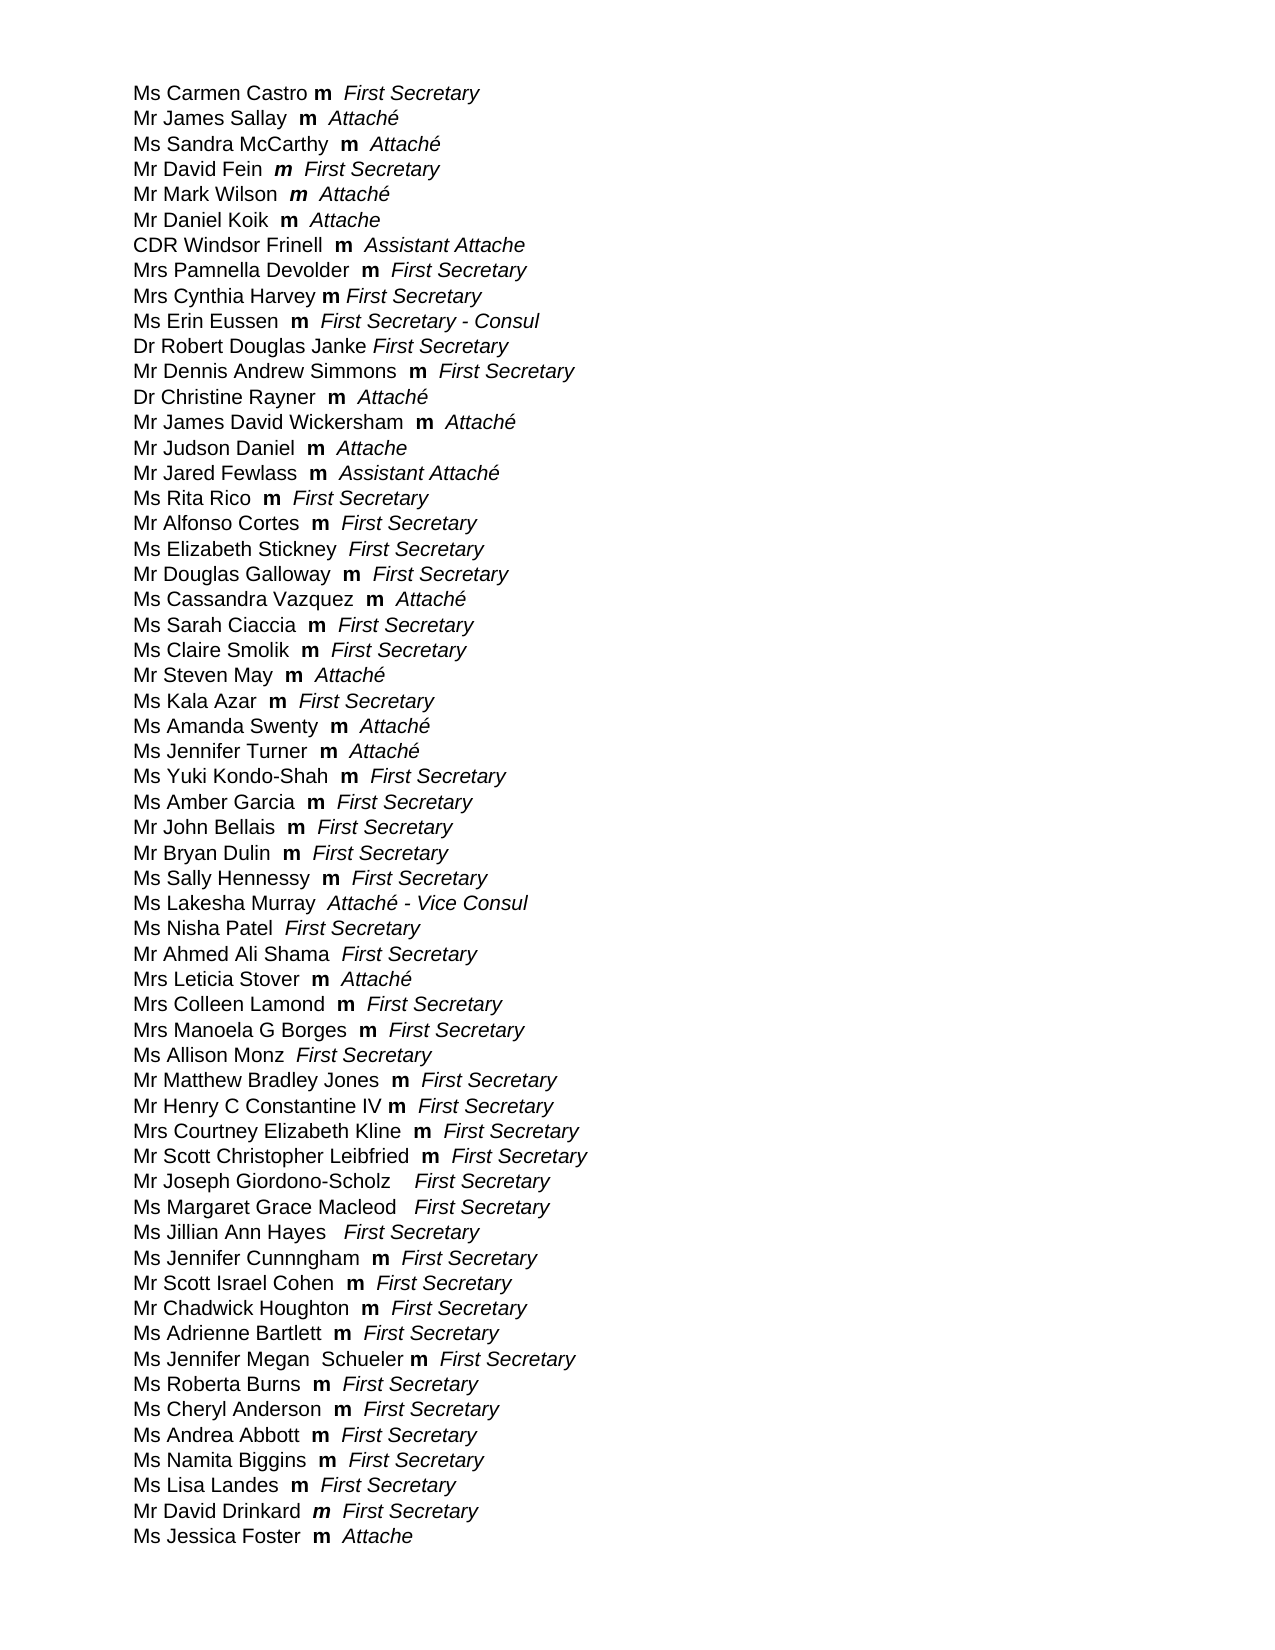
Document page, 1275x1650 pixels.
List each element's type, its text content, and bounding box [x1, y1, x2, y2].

text Mr Scott Israel Cohen m First Secretary [133, 1271, 1181, 1294]
text Mr Scott Christopher Leibfried m First Secretary [133, 1144, 1181, 1168]
text Mrs Courtney Elizabeth Kline m First Secretary [133, 1119, 1181, 1143]
text Mr Steven May m Attaché [133, 663, 1181, 687]
text CDR Windsor Frinell m Assistant Attache [133, 233, 1181, 257]
text Ms Jessica Foster m Attache [133, 1524, 1181, 1548]
text Ms Erin Eussen m First Secretary - Consul [133, 309, 1181, 333]
text Ms Roberta Burns m First Secretary [133, 1372, 1181, 1396]
text Mr David Drinkard m First Secretary [133, 1498, 1181, 1522]
text Mr Joseph Giordono-Scholz First Secretary [133, 1169, 1181, 1193]
text Ms Namita Biggins m First Secretary [133, 1448, 1181, 1472]
text Mrs Cynthia Harvey m First Secretary [133, 283, 1181, 307]
text Ms Jennifer Turner m Attaché [133, 739, 1181, 763]
text Mrs Colleen Lamond m First Secretary [133, 992, 1181, 1016]
text Ms Jennifer Megan Schueler m First Secretary [133, 1347, 1181, 1371]
text Mr Dennis Andrew Simmons m First Secretary [133, 359, 1181, 383]
text Mr Jared Fewlass m Assistant Attaché [133, 461, 1181, 484]
text Ms Cassandra Vazquez m Attaché [133, 587, 1181, 611]
text Ms Adrienne Bartlett m First Secretary [133, 1321, 1181, 1345]
text Ms Cheryl Anderson m First Secretary [133, 1397, 1181, 1421]
text Mr Ahmed Ali Shama First Secretary [133, 942, 1181, 966]
text Ms Claire Smolik m First Secretary [133, 638, 1181, 662]
text Ms Yuki Kondo-Shah m First Secretary [133, 764, 1181, 788]
text Mrs Leticia Stover m Attaché [133, 967, 1181, 991]
text Ms Kala Azar m First Secretary [133, 688, 1181, 712]
text Mr Bryan Dulin m First Secretary [133, 840, 1181, 864]
text Ms Lakesha Murray Attaché - Vice Consul [133, 891, 1181, 915]
text Ms Margaret Grace Macleod First Secretary [133, 1195, 1181, 1219]
text Mr James David Wickersham m Attaché [133, 410, 1181, 434]
text Mr Mark Wilson m Attaché [133, 182, 1181, 206]
text Mr Chadwick Houghton m First Secretary [133, 1296, 1181, 1320]
text Mr James Sallay m Attaché [133, 106, 1181, 130]
text Mr Daniel Koik m Attache [133, 207, 1181, 231]
text Ms Amanda Swenty m Attaché [133, 714, 1181, 738]
text Ms Rita Rico m First Secretary [133, 486, 1181, 510]
text Mr Matthew Bradley Jones m First Secretary [133, 1068, 1181, 1092]
text Ms Sarah Ciaccia m First Secretary [133, 612, 1181, 636]
text Ms Elizabeth Stickney First Secretary [133, 537, 1181, 561]
text Ms Amber Garcia m First Secretary [133, 790, 1181, 814]
text Mr John Bellais m First Secretary [133, 815, 1181, 839]
text Ms Sandra McCarthy m Attaché [133, 132, 1181, 156]
text Ms Carmen Castro m First Secretary [133, 81, 1181, 105]
text Dr Christine Rayner m Attaché [133, 385, 1181, 409]
text Mrs Manoela G Borges m First Secretary [133, 1017, 1181, 1041]
text Dr Robert Douglas Janke First Secretary [133, 334, 1181, 358]
text Mrs Pamnella Devolder m First Secretary [133, 258, 1181, 282]
text Ms Lisa Landes m First Secretary [133, 1473, 1181, 1497]
text Mr Henry C Constantine IV m First Secretary [133, 1093, 1181, 1117]
text Ms Jennifer Cunnngham m First Secretary [133, 1245, 1181, 1269]
text Ms Sally Hennessy m First Secretary [133, 866, 1181, 889]
text Ms Jillian Ann Hayes First Secretary [133, 1220, 1181, 1244]
text Mr Douglas Galloway m First Secretary [133, 562, 1181, 586]
text Mr Judson Daniel m Attache [133, 435, 1181, 459]
text Ms Andrea Abbott m First Secretary [133, 1422, 1181, 1446]
text Mr Alfonso Cortes m First Secretary [133, 511, 1181, 535]
text Ms Nisha Patel First Secretary [133, 916, 1181, 940]
text Ms Allison Monz First Secretary [133, 1043, 1181, 1067]
text Mr David Fein m First Secretary [133, 157, 1181, 181]
